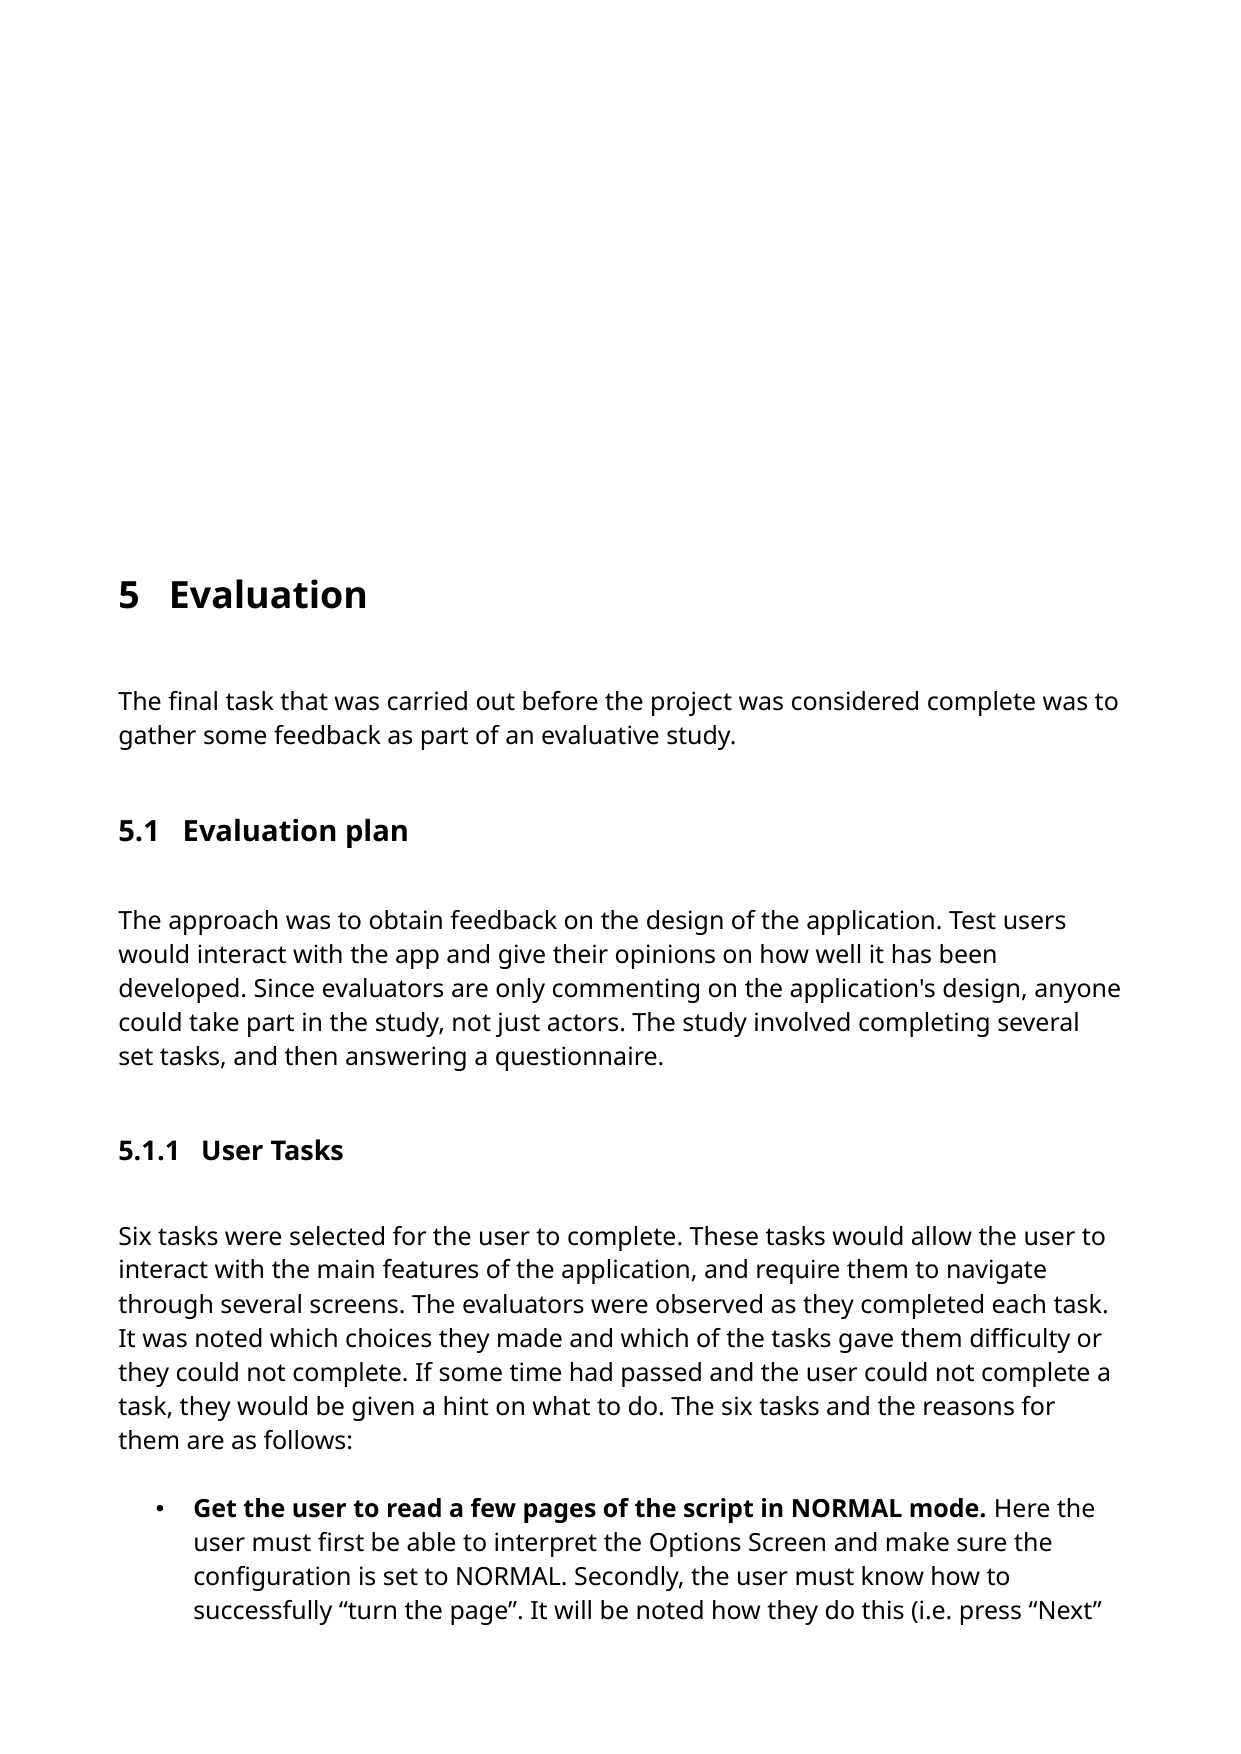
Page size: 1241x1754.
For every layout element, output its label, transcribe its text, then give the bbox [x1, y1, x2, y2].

list Get the user to read a few pages of the script in NORMAL mode. Here the user must first be able to interpret the Options Screen and make sure the configuration is set to NORMAL. Secondly, the user must know how to successfully “turn the page”. It will be noted how they do this (i.e. press “Next” [156, 1491, 1122, 1627]
text The approach was to obtain feedback on the design of the application. Test users would interact with the app and give their opinions on how well it has been developed. Since evaluators are only commenting on the application's design, anyone could take part in the study, not just actors. The study involved completing several set tasks, and then answering a questionnaire. [118, 902, 1122, 1073]
text Six tasks were selected for the user to complete. These tasks would allow the user to interact with the main features of the application, and require them to navigate through several screens. The evaluators were observed as they completed each task. It was noted which choices they made and which of the tasks gave them difficulty or they could not complete. If some time had passed and the user could not complete a task, they would be given a hint on what to do. The six tasks and the reasons for them are as follows: [118, 1218, 1122, 1457]
subtitle 5.1.1 User Tasks [118, 1132, 1122, 1169]
subtitle 5 Evaluation [118, 569, 1122, 620]
text The final task that was carried out before the project was considered complete was to gather some feedback as part of an evaluative study. [118, 683, 1122, 752]
subtitle 5.1 Evaluation plan [118, 811, 1122, 850]
